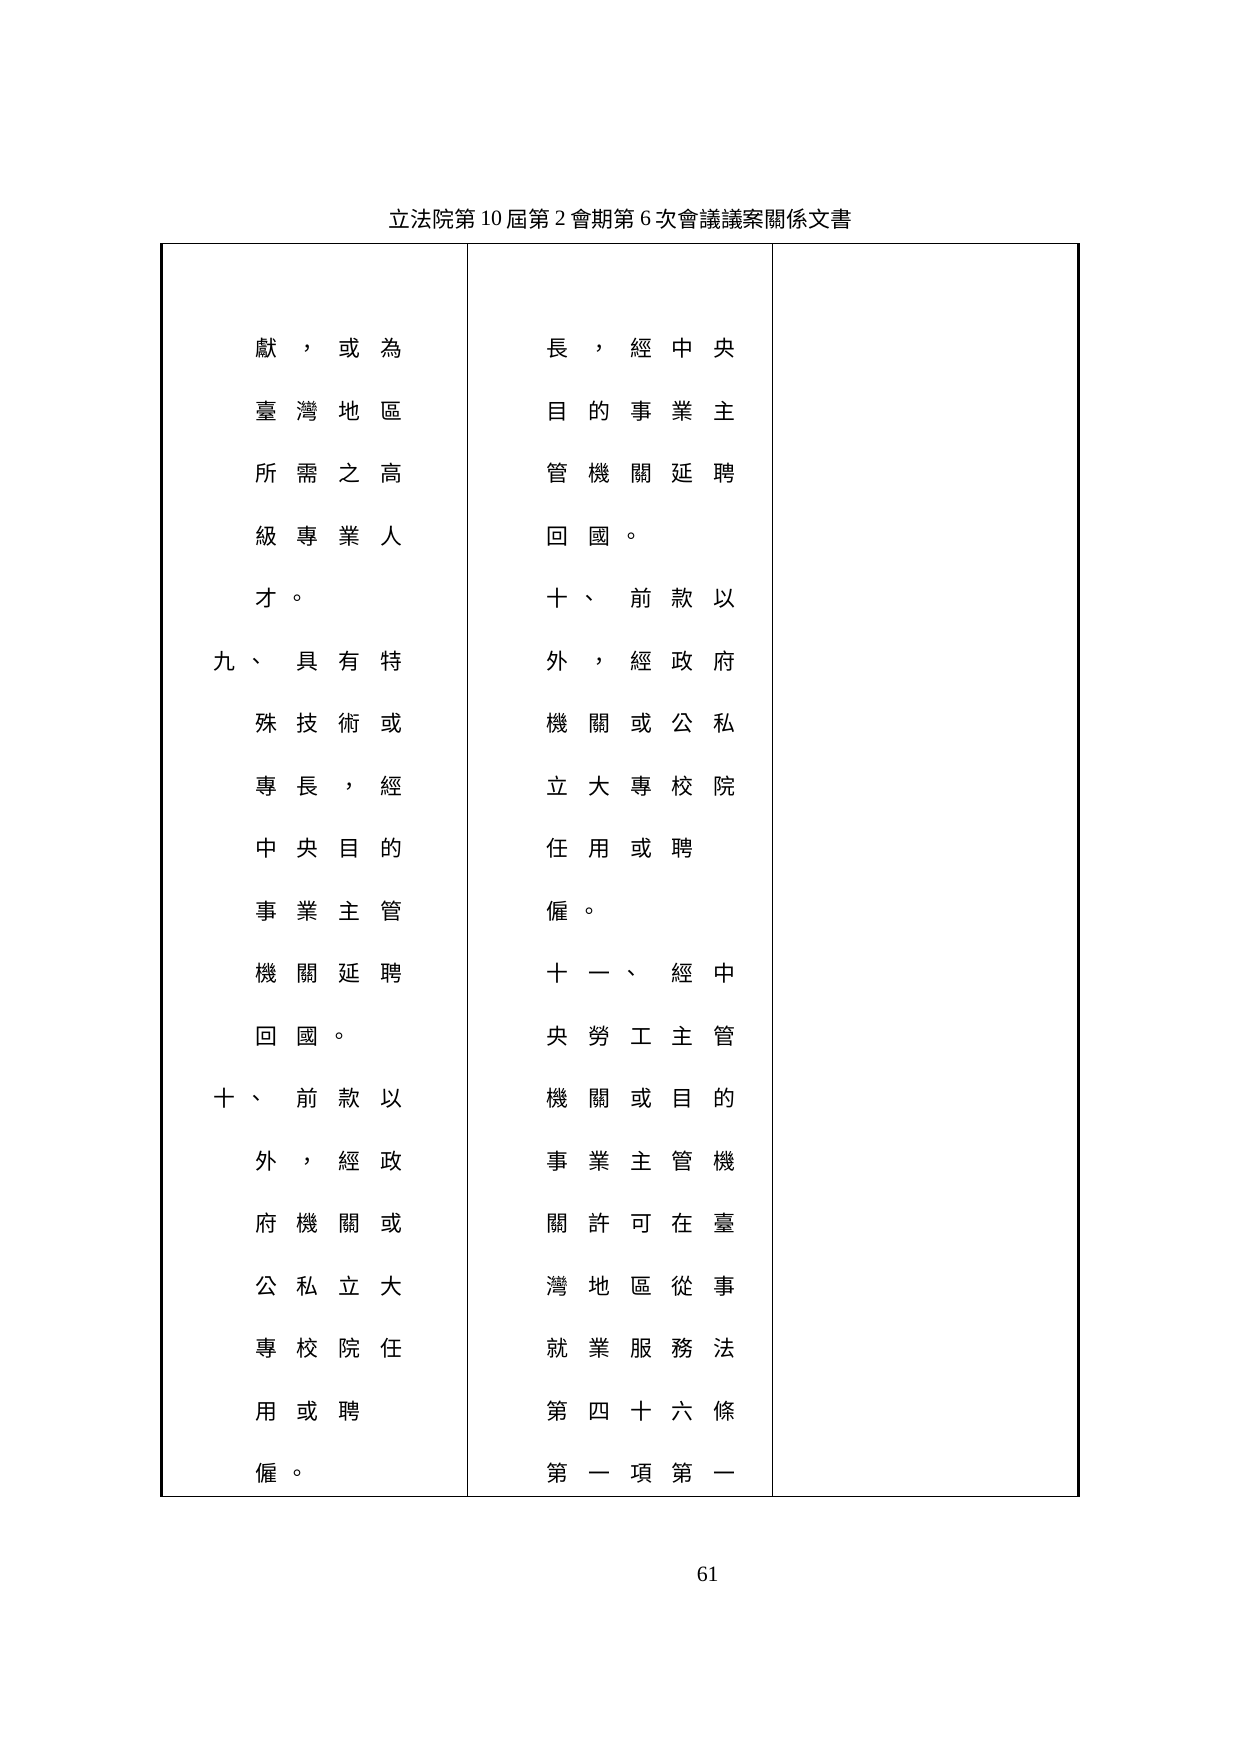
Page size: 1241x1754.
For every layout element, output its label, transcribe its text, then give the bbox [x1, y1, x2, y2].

table_cell [773, 244, 1077, 1496]
table_cell 長，經中央目的事業主管機關延聘回國。 十、前款以外，經政府機關或公私立大專校院任用或聘僱。 十一、經中央勞工主管機關或目的事業主管機關許可在臺灣地區從事就業服務法第四十六條第一項第一 [468, 244, 772, 1496]
table_cell 獻，或為臺灣地區所需之高級專業人才。 九、具有特殊技術或專長，經中央目的事業主管機關延聘回國。 十、前款以外，經政府機關或公私立大專校院任用或聘僱。 [163, 244, 467, 1496]
